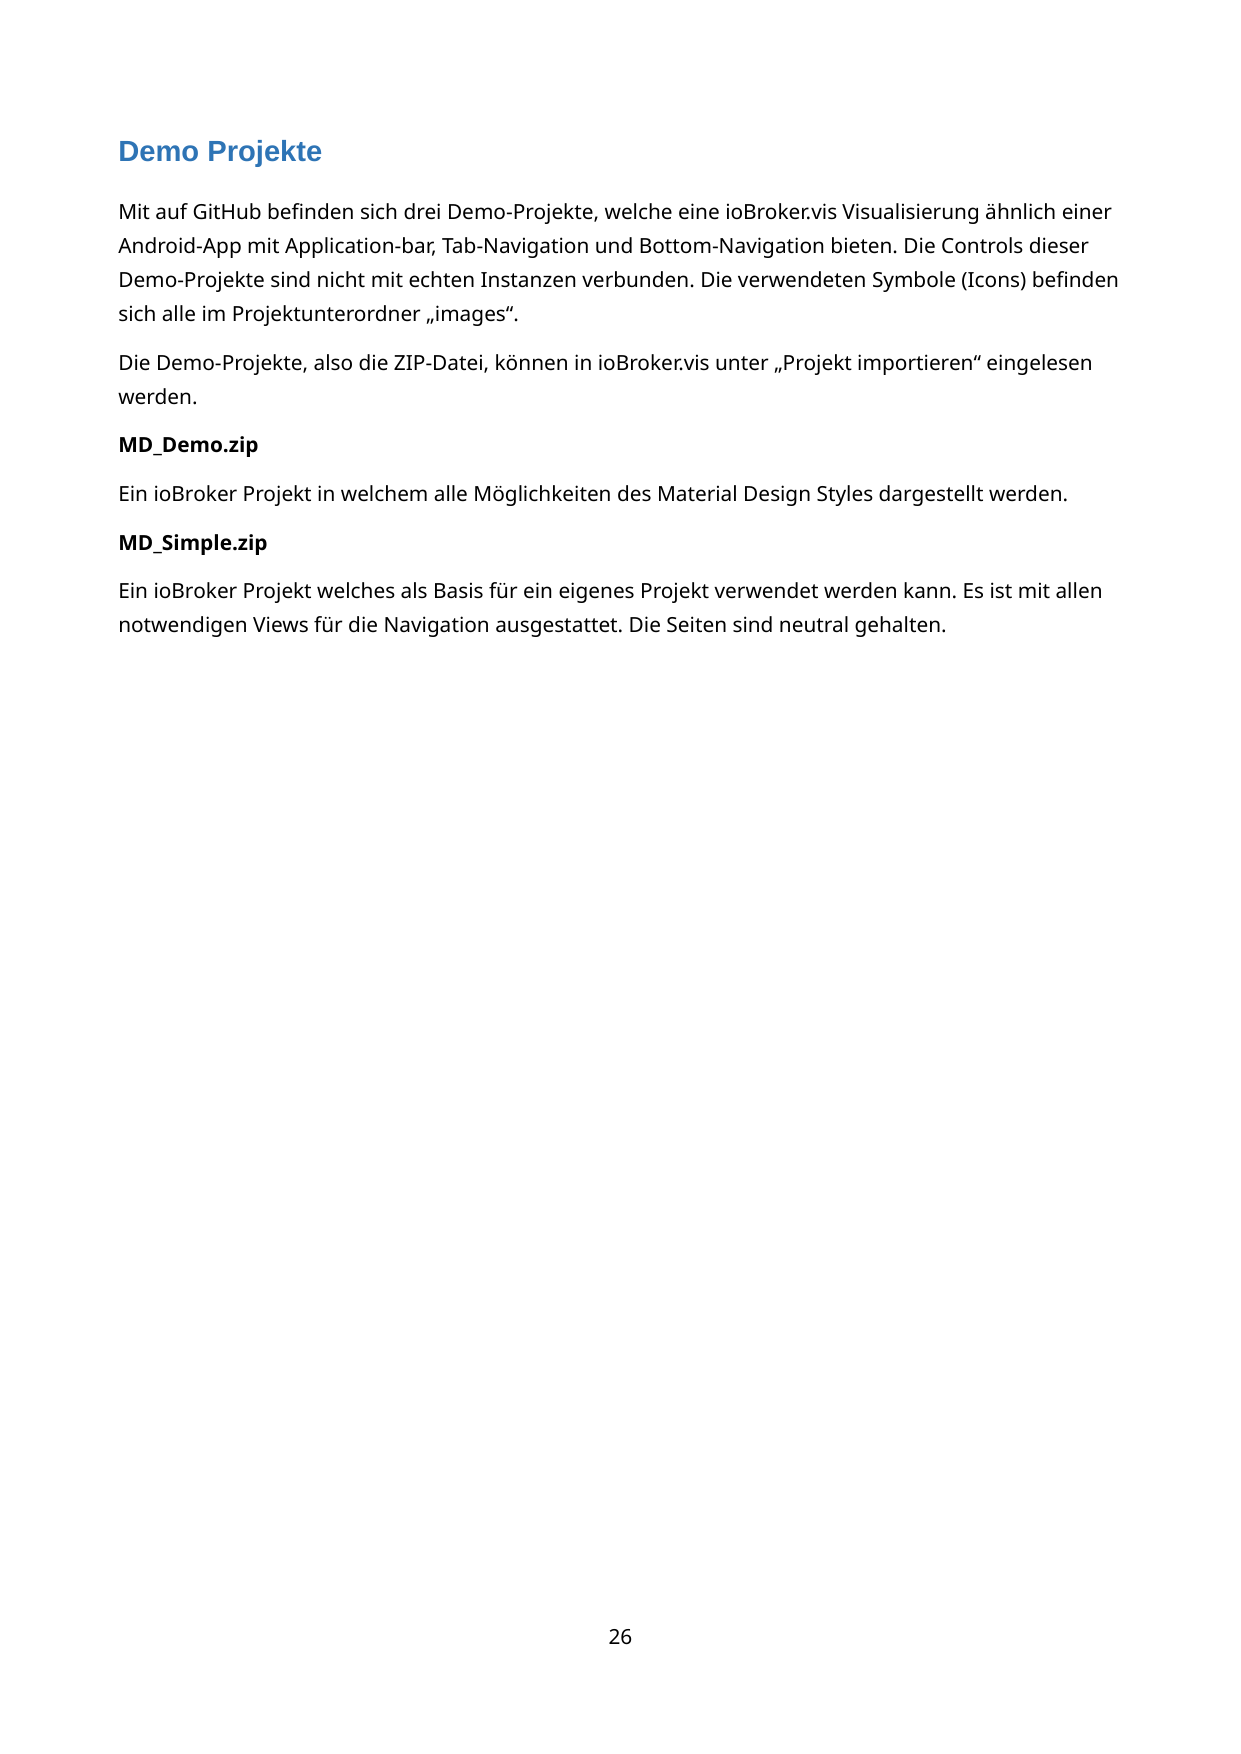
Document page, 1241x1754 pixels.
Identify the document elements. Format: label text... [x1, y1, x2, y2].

subtitle Demo Projekte [118, 134, 1122, 168]
text Ein ioBroker Projekt in welchem alle Möglichkeiten des Material Design Styles dargestellt werden. [118, 479, 1122, 508]
text Mit auf GitHub befinden sich drei Demo-Projekte, welche eine ioBroker.vis Visualisierung ähnlich einer Android-App mit Application-bar, Tab-Navigation und Bottom-Navigation bieten. Die Controls dieser Demo-Projekte sind nicht mit echten Instanzen verbunden. Die verwendeten Symbole (Icons) befinden sich alle im Projektunterordner „images“. [118, 197, 1122, 328]
text Die Demo-Projekte, also die ZIP-Datei, können in ioBroker.vis unter „Projekt importieren“ eingelesen werden. [118, 348, 1122, 410]
text MD_Simple.zip [118, 528, 1122, 556]
text MD_Demo.zip [118, 431, 1122, 459]
text Ein ioBroker Projekt welches als Basis für ein eigenes Projekt verwendet werden kann. Es ist mit allen notwendigen Views für die Navigation ausgestattet. Die Seiten sind neutral gehalten. [118, 577, 1122, 639]
